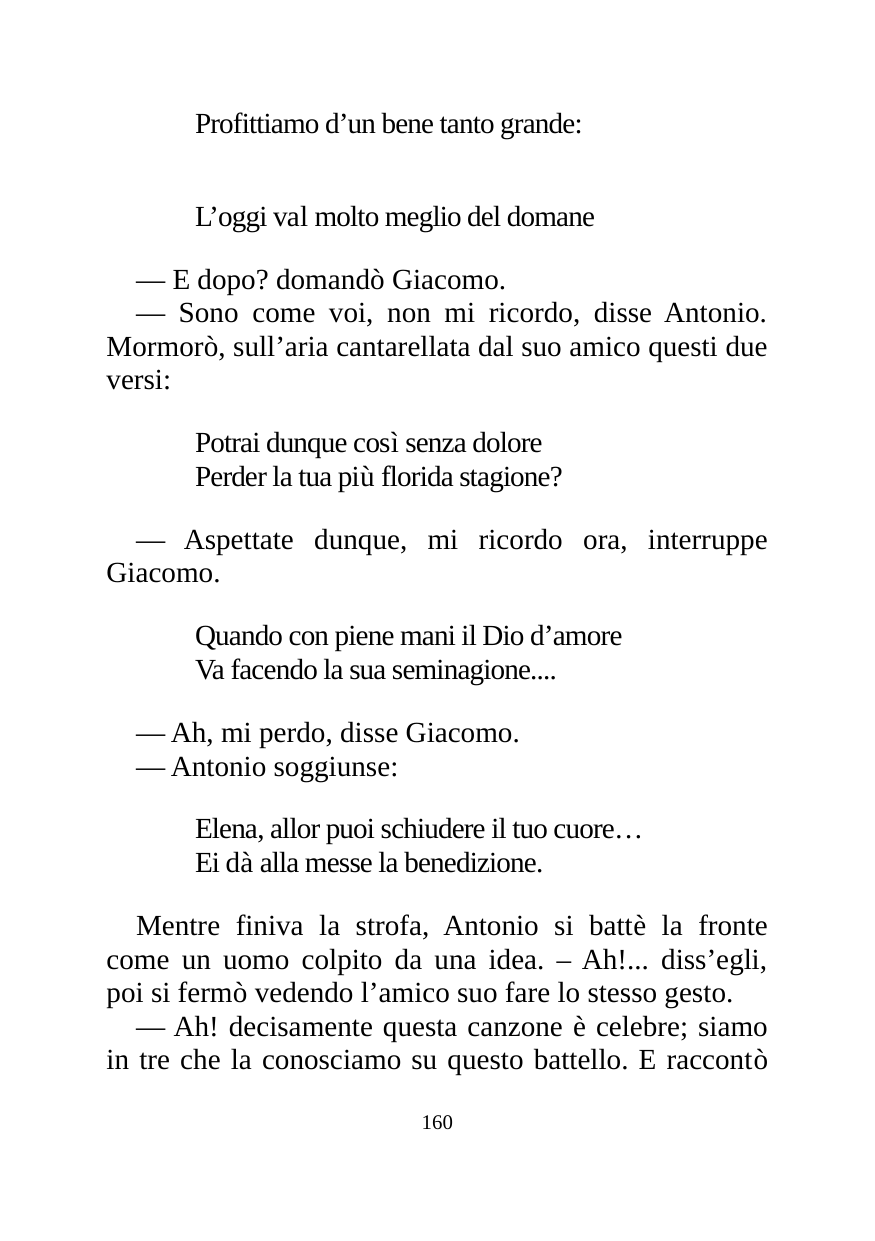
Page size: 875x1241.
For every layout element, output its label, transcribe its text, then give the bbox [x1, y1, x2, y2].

text Profittiamo d’un bene tanto grande: [195, 106, 768, 140]
text Mentre finiva la strofa, Antonio si battè la fronte come un uomo colpito da una idea. – Ah!... diss’egli, poi si fermò vedendo l’amico suo fare lo stesso gesto. [106, 908, 768, 1009]
text — Ah, mi perdo, disse Giacomo. [106, 715, 768, 749]
text Elena, allor puoi schiudere il tuo cuore… Ei dà alla messe la benedizione. [195, 812, 768, 879]
text L’oggi val molto meglio del domane [195, 199, 768, 232]
text — Sono come voi, non mi ricordo, disse Antonio. Mormorò, sull’aria cantarellata dal suo amico questi due versi: [106, 295, 768, 396]
text Potrai dunque così senza dolore Perder la tua più florida stagione? [195, 425, 768, 492]
text — Aspettate dunque, mi ricordo ora, interruppe Giacomo. [106, 522, 768, 589]
text — Antonio soggiunse: [106, 749, 768, 782]
text — E dopo? domandò Giacomo. [106, 262, 768, 295]
text Quando con piene mani il Dio d’amore Va facendo la sua seminagione.... [195, 618, 768, 686]
text — Ah! decisamente questa canzone è celebre; siamo in tre che la conosciamo su questo battello. E raccontò [106, 1009, 768, 1076]
